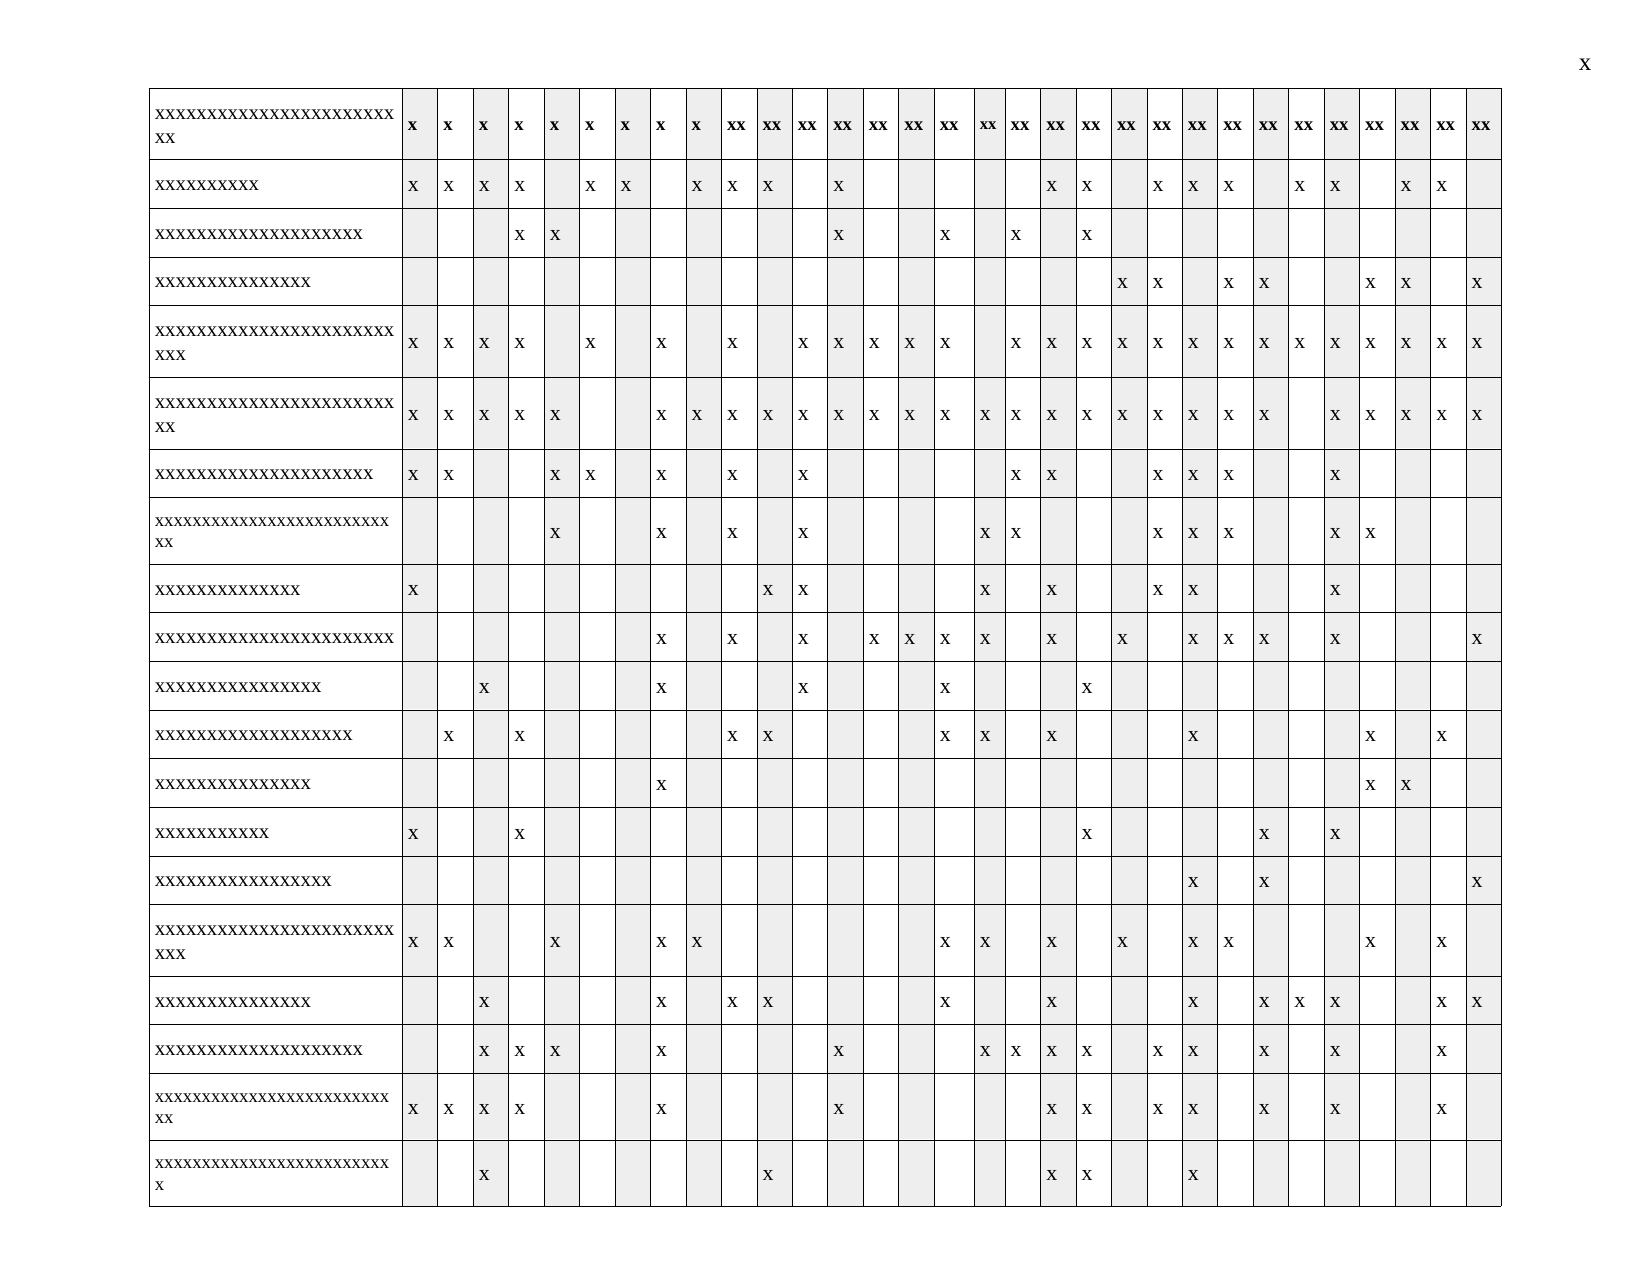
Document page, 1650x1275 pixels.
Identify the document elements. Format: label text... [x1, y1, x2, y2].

table_cell [403, 1025, 437, 1073]
table_cell [1183, 808, 1217, 856]
table_cell [1077, 450, 1111, 497]
table_cell [828, 711, 863, 758]
table_cell x [975, 378, 1005, 448]
table_header x [403, 89, 437, 159]
table_cell x [1360, 711, 1395, 758]
table_cell [1112, 160, 1147, 208]
table_cell x [1254, 306, 1288, 377]
table_cell [1396, 565, 1430, 612]
table_cell [1325, 1141, 1359, 1206]
table_cell x [1112, 378, 1147, 448]
table_cell [1148, 857, 1182, 904]
table_cell [864, 258, 898, 305]
table_cell x [509, 209, 544, 257]
table_cell x [935, 711, 974, 758]
table_cell x [1183, 1025, 1217, 1073]
table_cell [1360, 1025, 1395, 1073]
table_header x [580, 89, 615, 159]
table_cell [1431, 450, 1466, 497]
table_cell x [1254, 1025, 1288, 1073]
table_cell [1467, 1074, 1501, 1139]
table_cell [1396, 450, 1430, 497]
table_cell [899, 258, 934, 305]
table_cell [758, 662, 792, 709]
table_cell [545, 565, 579, 612]
table_cell x [758, 565, 792, 612]
table_cell x [509, 808, 544, 856]
table_cell x [1183, 378, 1217, 448]
table_cell [438, 498, 473, 564]
table_cell x [1077, 160, 1111, 208]
table_cell [935, 1025, 974, 1073]
table_cell [438, 613, 473, 661]
table_cell x [1289, 160, 1324, 208]
table_cell [1112, 857, 1147, 904]
table_cell [935, 258, 974, 305]
table_cell [864, 808, 898, 856]
table_header xx [1396, 89, 1430, 159]
table_cell [545, 808, 579, 856]
table_cell x [722, 498, 757, 564]
table_cell x [1183, 905, 1217, 976]
table_header xx [1183, 89, 1217, 159]
table_cell xxxxxxxxxx [150, 160, 402, 208]
table_cell x [1254, 258, 1288, 305]
table_cell [1183, 258, 1217, 305]
table_cell x [793, 306, 827, 377]
table_cell x [1077, 306, 1111, 377]
table_cell [1325, 711, 1359, 758]
table_cell [509, 450, 544, 497]
table_cell x [1467, 258, 1501, 305]
table_cell [935, 160, 974, 208]
table_cell [899, 1074, 934, 1139]
table_cell x [651, 613, 686, 661]
table_cell x [1112, 306, 1147, 377]
table_cell x [474, 1074, 508, 1139]
table_cell x [1041, 613, 1076, 661]
table_cell [864, 662, 898, 709]
table_cell [1148, 711, 1182, 758]
table_cell x [474, 662, 508, 709]
table_cell x [1431, 378, 1466, 448]
table_cell x [1218, 613, 1253, 661]
table_cell [1467, 565, 1501, 612]
table_cell x [1077, 1141, 1111, 1206]
table_cell [722, 565, 757, 612]
table_cell x [899, 613, 934, 661]
table_cell x [1325, 450, 1359, 497]
table_cell x [975, 498, 1005, 564]
table_cell x [1148, 498, 1182, 564]
table_cell [1396, 1074, 1430, 1139]
table_cell x [975, 1025, 1005, 1073]
table_cell [1112, 209, 1147, 257]
table_cell [474, 565, 508, 612]
table_cell x [793, 498, 827, 564]
table_cell [651, 565, 686, 612]
table_cell [1431, 498, 1466, 564]
table_cell [616, 711, 650, 758]
table_cell [403, 759, 437, 807]
table_cell x [828, 306, 863, 377]
table_cell [474, 808, 508, 856]
table_cell [1396, 209, 1430, 257]
table_cell x [1360, 498, 1395, 564]
table_cell x [1077, 378, 1111, 448]
table_cell x [1325, 977, 1359, 1024]
table_cell x [1218, 498, 1253, 564]
table_cell [1077, 711, 1111, 758]
table_cell [899, 450, 934, 497]
table_cell [1112, 1025, 1147, 1073]
table_cell [722, 808, 757, 856]
table_cell x [935, 306, 974, 377]
table_cell x [828, 1025, 863, 1073]
table_cell x [545, 378, 579, 448]
table_cell xxxxxxxxxxxxxxx [150, 977, 402, 1024]
table_cell x [545, 209, 579, 257]
table_cell [1289, 808, 1324, 856]
table_cell xxxxxxxxxxxxxxxxxxxxxxx [150, 613, 402, 661]
table_cell [1218, 759, 1253, 807]
table_cell x [1041, 1025, 1076, 1073]
table_cell [1289, 450, 1324, 497]
table_cell x [1183, 498, 1217, 564]
table_cell [1467, 759, 1501, 807]
table_cell [1289, 1025, 1324, 1073]
table_header x [438, 89, 473, 159]
table_cell x [403, 565, 437, 612]
table_cell [1041, 759, 1076, 807]
table_cell x [651, 1074, 686, 1139]
table_header x [651, 89, 686, 159]
table_cell x [935, 209, 974, 257]
table_cell [1325, 759, 1359, 807]
table_cell x [1431, 160, 1466, 208]
table_cell x [1006, 498, 1040, 564]
table_cell [1077, 857, 1111, 904]
table_cell [687, 1141, 721, 1206]
table_cell [438, 759, 473, 807]
table_cell [687, 759, 721, 807]
table_cell x [899, 378, 934, 448]
table_cell [580, 565, 615, 612]
table_cell [474, 498, 508, 564]
table_cell [899, 662, 934, 709]
table_cell [899, 160, 934, 208]
table_cell [793, 160, 827, 208]
table_cell [1254, 498, 1288, 564]
table_cell [1396, 662, 1430, 709]
table_cell [793, 1141, 827, 1206]
table_cell x [1325, 378, 1359, 448]
table_cell x [1325, 808, 1359, 856]
table_cell [975, 306, 1005, 377]
table_cell x [1360, 258, 1395, 305]
table_cell x [935, 378, 974, 448]
table_cell x [509, 306, 544, 377]
table_cell [793, 258, 827, 305]
table_cell [403, 711, 437, 758]
table_cell xxxxxxxxxxxxxx [150, 565, 402, 612]
table_cell [935, 565, 974, 612]
table_cell x [651, 378, 686, 448]
table_cell x [1006, 378, 1040, 448]
table_cell [1289, 662, 1324, 709]
table_cell [1112, 711, 1147, 758]
table_cell x [935, 905, 974, 976]
table_cell [1041, 258, 1076, 305]
table_header xx [758, 89, 792, 159]
table_cell [438, 857, 473, 904]
table_cell [509, 565, 544, 612]
table_header xx [1148, 89, 1182, 159]
table_cell x [722, 977, 757, 1024]
table_cell [758, 258, 792, 305]
table_header xx [1360, 89, 1395, 159]
table_cell x [722, 378, 757, 448]
table_cell [899, 905, 934, 976]
table_cell [616, 209, 650, 257]
table_cell [1077, 498, 1111, 564]
table_cell [1148, 808, 1182, 856]
table_cell x [403, 450, 437, 497]
table_cell [651, 808, 686, 856]
table_cell [722, 1074, 757, 1139]
table_cell [545, 1074, 579, 1139]
table_cell x [1183, 160, 1217, 208]
table_cell [828, 1141, 863, 1206]
table_cell [403, 662, 437, 709]
table_cell [758, 306, 792, 377]
table_cell [616, 1074, 650, 1139]
table_cell [1289, 1074, 1324, 1139]
table_cell [474, 857, 508, 904]
table_cell x [474, 977, 508, 1024]
table_cell x [722, 613, 757, 661]
table_cell [1183, 209, 1217, 257]
table_header xx [1325, 89, 1359, 159]
table_cell [1006, 565, 1040, 612]
table_cell x [1254, 857, 1288, 904]
table_cell [828, 905, 863, 976]
table_cell [935, 1141, 974, 1206]
table_cell [758, 209, 792, 257]
table_header xx [1254, 89, 1288, 159]
table_cell [1360, 662, 1395, 709]
table_cell [1431, 258, 1466, 305]
table_cell [975, 857, 1005, 904]
table_cell x [975, 905, 1005, 976]
table_cell [1148, 759, 1182, 807]
table_cell [1396, 808, 1430, 856]
table_cell [1112, 662, 1147, 709]
table_cell [438, 977, 473, 1024]
table_cell x [1218, 378, 1253, 448]
table_header x [474, 89, 508, 159]
table_cell x [1041, 905, 1076, 976]
table_cell [1112, 565, 1147, 612]
table_cell [1077, 258, 1111, 305]
table_cell [1360, 1074, 1395, 1139]
table_cell x [758, 1141, 792, 1206]
table_cell [828, 565, 863, 612]
table_cell [1148, 613, 1182, 661]
table_cell x [1041, 1074, 1076, 1139]
table_cell [1467, 498, 1501, 564]
table_cell [975, 258, 1005, 305]
table_cell x [403, 160, 437, 208]
table_cell [722, 905, 757, 976]
table_cell x [1183, 857, 1217, 904]
table_cell [1431, 209, 1466, 257]
table_cell [1396, 498, 1430, 564]
table_cell [1289, 209, 1324, 257]
table_cell x [1148, 258, 1182, 305]
table_cell x [1112, 905, 1147, 976]
table_cell [1431, 1141, 1466, 1206]
table_cell [722, 662, 757, 709]
table_cell [1396, 905, 1430, 976]
table_cell x [474, 1141, 508, 1206]
table_cell [1112, 1141, 1147, 1206]
table_cell x [935, 613, 974, 661]
table_cell [1006, 905, 1040, 976]
table_cell [828, 258, 863, 305]
table_cell x [1467, 378, 1501, 448]
table_cell x [687, 160, 721, 208]
table_cell x [1077, 808, 1111, 856]
table_cell x [758, 711, 792, 758]
table_cell [1396, 1141, 1430, 1206]
table_cell [438, 1025, 473, 1073]
table_cell x [793, 450, 827, 497]
table_cell [1325, 662, 1359, 709]
table_header xx [864, 89, 898, 159]
table_cell [1006, 711, 1040, 758]
table_cell x [1325, 498, 1359, 564]
table_cell [1396, 711, 1430, 758]
table_cell [758, 1025, 792, 1073]
table_cell [975, 160, 1005, 208]
table_cell [616, 857, 650, 904]
table_cell [722, 1025, 757, 1073]
table_cell [899, 498, 934, 564]
table_cell [828, 759, 863, 807]
table_cell [1431, 613, 1466, 661]
table_cell [580, 808, 615, 856]
table_cell [545, 306, 579, 377]
table_cell [474, 258, 508, 305]
table_cell [1218, 209, 1253, 257]
table_cell [1360, 450, 1395, 497]
table_cell [545, 857, 579, 904]
table_cell [793, 1025, 827, 1073]
table_cell [687, 662, 721, 709]
table_cell x [1183, 977, 1217, 1024]
table_header xx [1041, 89, 1076, 159]
table_cell [616, 759, 650, 807]
table_cell [1325, 209, 1359, 257]
table_cell xxxxxxxxxxx [150, 808, 402, 856]
table_cell [864, 1074, 898, 1139]
table_header x [616, 89, 650, 159]
table_cell x [1431, 1025, 1466, 1073]
table_cell [864, 977, 898, 1024]
table_cell x [1148, 306, 1182, 377]
table_cell x [1148, 378, 1182, 448]
table_cell x [509, 711, 544, 758]
table_cell [509, 498, 544, 564]
table_cell [864, 711, 898, 758]
table_cell x [1254, 1074, 1288, 1139]
table_cell x [651, 905, 686, 976]
table_cell [1041, 857, 1076, 904]
table_cell [651, 160, 686, 208]
table_cell [580, 1074, 615, 1139]
table_cell [758, 857, 792, 904]
table_cell x [1183, 1141, 1217, 1206]
table_cell [1467, 209, 1501, 257]
table_cell x [793, 565, 827, 612]
table_header xx [1218, 89, 1253, 159]
table_cell x [935, 977, 974, 1024]
table_cell [1467, 1141, 1501, 1206]
table_cell [616, 1141, 650, 1206]
table_cell x [1360, 378, 1395, 448]
table_cell [1112, 450, 1147, 497]
table_cell x [722, 450, 757, 497]
table_cell [580, 857, 615, 904]
table_cell [1077, 565, 1111, 612]
table_cell [828, 662, 863, 709]
table_cell x [1006, 450, 1040, 497]
table_cell x [580, 160, 615, 208]
table_cell [580, 498, 615, 564]
table_cell xxxxxxxxxxxxxxx [150, 258, 402, 305]
table_cell x [651, 450, 686, 497]
table_cell [828, 450, 863, 497]
table_cell x [509, 1025, 544, 1073]
table_cell [580, 613, 615, 661]
table_cell x [403, 905, 437, 976]
table_cell [1183, 759, 1217, 807]
table_cell [545, 662, 579, 709]
table_cell x [438, 450, 473, 497]
table_cell [1396, 1025, 1430, 1073]
table_cell [975, 1074, 1005, 1139]
table_cell x [1183, 613, 1217, 661]
table_cell x [438, 1074, 473, 1139]
table_cell [1254, 905, 1288, 976]
table_header xx [1289, 89, 1324, 159]
table_cell x [474, 306, 508, 377]
table_cell x [864, 613, 898, 661]
table_header xx [828, 89, 863, 159]
table_cell [616, 905, 650, 976]
table_cell x [1325, 1074, 1359, 1139]
table_cell x [1360, 905, 1395, 976]
table_cell [651, 258, 686, 305]
table_cell [1254, 160, 1288, 208]
table_cell x [828, 378, 863, 448]
table_cell x [758, 160, 792, 208]
table_cell [1431, 808, 1466, 856]
table_cell x [758, 378, 792, 448]
table_cell [580, 258, 615, 305]
table_cell [899, 1141, 934, 1206]
table_cell [509, 1141, 544, 1206]
table_cell [616, 565, 650, 612]
table_cell [545, 711, 579, 758]
table_cell [1289, 711, 1324, 758]
table_cell x [403, 378, 437, 448]
table_cell [1289, 378, 1324, 448]
table_cell [1289, 857, 1324, 904]
table_cell [1148, 662, 1182, 709]
table_cell x [1218, 905, 1253, 976]
table_cell [864, 498, 898, 564]
table_cell [580, 209, 615, 257]
table_cell [1467, 905, 1501, 976]
table_cell [403, 498, 437, 564]
table_cell [1112, 759, 1147, 807]
table_cell x [828, 160, 863, 208]
table_cell [474, 450, 508, 497]
table_cell [864, 1141, 898, 1206]
table_cell x [864, 306, 898, 377]
table_cell x [1112, 613, 1147, 661]
table_cell x [580, 450, 615, 497]
table_cell [1077, 613, 1111, 661]
table_header x [687, 89, 721, 159]
table_cell [509, 662, 544, 709]
table_cell [1006, 857, 1040, 904]
table_cell [1467, 711, 1501, 758]
table_cell x [1148, 160, 1182, 208]
table_cell x [1431, 905, 1466, 976]
table_cell xxxxxxxxxxxxxxxxxxxxxxxxx [150, 378, 402, 448]
table_cell [509, 857, 544, 904]
table_cell [1077, 759, 1111, 807]
table_cell x [1360, 306, 1395, 377]
table_cell [899, 808, 934, 856]
table_cell x [438, 160, 473, 208]
table_cell [580, 977, 615, 1024]
table_cell [1467, 808, 1501, 856]
table_cell x [1431, 977, 1466, 1024]
table_cell x [651, 662, 686, 709]
table_cell x [1467, 613, 1501, 661]
table_cell [1218, 1141, 1253, 1206]
table_cell x [793, 613, 827, 661]
table_cell x [722, 711, 757, 758]
table_cell x [403, 808, 437, 856]
table_cell [474, 905, 508, 976]
table_cell x [1183, 711, 1217, 758]
table_header xxxxxxxxxxxxxxxxxxxxxxxxx [150, 89, 402, 159]
table_cell [1218, 808, 1253, 856]
table_cell [1112, 1074, 1147, 1139]
table_cell [1289, 759, 1324, 807]
table_cell x [545, 498, 579, 564]
table_cell xxxxxxxxxxxxxxxxxxxxxxxxxx [150, 1141, 402, 1206]
table_cell [545, 759, 579, 807]
table_cell [722, 1141, 757, 1206]
table_cell x [722, 306, 757, 377]
table_cell [1254, 711, 1288, 758]
table_cell x [651, 498, 686, 564]
table_cell [1218, 711, 1253, 758]
table_cell [1218, 1025, 1253, 1073]
table_cell [793, 711, 827, 758]
table_cell x [1183, 450, 1217, 497]
table_cell [758, 450, 792, 497]
table_cell x [1006, 209, 1040, 257]
table_cell x [828, 1074, 863, 1139]
table_cell x [1467, 306, 1501, 377]
table_cell [545, 613, 579, 661]
table_cell x [474, 160, 508, 208]
table_cell [758, 1074, 792, 1139]
table_cell [1360, 160, 1395, 208]
table_cell [899, 977, 934, 1024]
table_cell [616, 662, 650, 709]
table_cell [580, 759, 615, 807]
table_cell x [899, 306, 934, 377]
table_cell [1289, 905, 1324, 976]
table_cell [1006, 1141, 1040, 1206]
table_cell [509, 905, 544, 976]
table_cell x [1218, 306, 1253, 377]
table_cell [616, 613, 650, 661]
table_cell [1148, 209, 1182, 257]
table_cell [1396, 857, 1430, 904]
table_cell x [1148, 1025, 1182, 1073]
table_cell [1431, 759, 1466, 807]
table_cell x [651, 759, 686, 807]
table_cell x [1325, 306, 1359, 377]
table_cell x [580, 306, 615, 377]
table_cell [438, 209, 473, 257]
table_cell [1006, 613, 1040, 661]
table_cell x [1112, 258, 1147, 305]
table_cell x [1325, 613, 1359, 661]
table_header xx [899, 89, 934, 159]
table_cell [438, 565, 473, 612]
table_cell x [1041, 306, 1076, 377]
table_cell x [1289, 306, 1324, 377]
table_cell [1431, 857, 1466, 904]
table_cell [828, 613, 863, 661]
table_cell [580, 711, 615, 758]
table_cell x [651, 977, 686, 1024]
table_cell x [1254, 613, 1288, 661]
table_cell [758, 905, 792, 976]
table_cell x [1396, 378, 1430, 448]
table_cell [687, 857, 721, 904]
table_cell x [1077, 1074, 1111, 1139]
table_cell [687, 613, 721, 661]
table_cell xxxxxxxxxxxxxxxxxxxx [150, 1025, 402, 1073]
table_cell x [1077, 209, 1111, 257]
table_cell [975, 450, 1005, 497]
table_cell [403, 209, 437, 257]
table_cell [1148, 905, 1182, 976]
table_cell [580, 1025, 615, 1073]
table_cell x [1467, 977, 1501, 1024]
table_cell [580, 378, 615, 448]
table_cell x [1467, 857, 1501, 904]
table_cell [509, 977, 544, 1024]
table_cell [545, 160, 579, 208]
table_cell x [545, 1025, 579, 1073]
table_cell [1467, 1025, 1501, 1073]
table_cell x [975, 565, 1005, 612]
table_cell [935, 808, 974, 856]
table_cell x [1325, 160, 1359, 208]
table_cell x [1431, 711, 1466, 758]
table_cell x [1041, 565, 1076, 612]
table_cell [828, 808, 863, 856]
table_cell [687, 1025, 721, 1073]
table_cell x [1254, 808, 1288, 856]
table_cell x [438, 378, 473, 448]
table_cell x [1396, 759, 1430, 807]
table_cell xxxxxxxxxxxxxxxxxxxx [150, 209, 402, 257]
table_cell [616, 258, 650, 305]
table_header xx [1467, 89, 1501, 159]
table_cell [403, 977, 437, 1024]
table_cell [1360, 565, 1395, 612]
table_cell x [1360, 759, 1395, 807]
table_cell [687, 498, 721, 564]
table_cell [1218, 662, 1253, 709]
table_cell [687, 977, 721, 1024]
table_cell [580, 1141, 615, 1206]
table_cell x [828, 209, 863, 257]
table_cell [935, 857, 974, 904]
table_cell [474, 759, 508, 807]
table_cell [1360, 1141, 1395, 1206]
table_header xx [975, 89, 1005, 159]
table_cell xxxxxxxxxxxxxxxxxxxxxxxxxxx [150, 498, 402, 564]
table_cell x [758, 977, 792, 1024]
table_cell x [1041, 711, 1076, 758]
table_cell xxxxxxxxxxxxxxxxxxxxx [150, 450, 402, 497]
table_cell [1148, 1141, 1182, 1206]
table_cell x [1006, 306, 1040, 377]
table_cell x [1006, 1025, 1040, 1073]
table_cell [509, 258, 544, 305]
table_cell [1325, 857, 1359, 904]
table_cell x [1218, 450, 1253, 497]
table_cell [616, 378, 650, 448]
table_cell [687, 258, 721, 305]
table_cell xxxxxxxxxxxxxxxxxxxxxxxxxxx [150, 1074, 402, 1139]
table_cell [1006, 258, 1040, 305]
table_cell [1006, 662, 1040, 709]
table_cell [864, 565, 898, 612]
table_cell [651, 711, 686, 758]
table_cell [1289, 498, 1324, 564]
table_cell [403, 258, 437, 305]
table_cell [1467, 662, 1501, 709]
table_header x [545, 89, 579, 159]
table_cell [1041, 662, 1076, 709]
table_cell x [1077, 1025, 1111, 1073]
table_cell x [616, 160, 650, 208]
table_cell [616, 450, 650, 497]
table_cell [1360, 613, 1395, 661]
table_cell [1431, 662, 1466, 709]
table_cell [509, 759, 544, 807]
table_cell [793, 905, 827, 976]
table_cell x [474, 1025, 508, 1073]
table_cell [1467, 160, 1501, 208]
table_cell [651, 209, 686, 257]
table_cell [616, 498, 650, 564]
table_cell [975, 759, 1005, 807]
table_cell [935, 1074, 974, 1139]
table_cell [438, 1141, 473, 1206]
table_header xx [1112, 89, 1147, 159]
table_cell [828, 498, 863, 564]
table_cell x [975, 711, 1005, 758]
table_cell [864, 209, 898, 257]
table_cell x [1396, 258, 1430, 305]
table_cell x [651, 1025, 686, 1073]
table_cell x [1183, 565, 1217, 612]
table_cell [935, 759, 974, 807]
table_cell [687, 565, 721, 612]
table_cell [1289, 613, 1324, 661]
table_cell [403, 1141, 437, 1206]
table_cell [1112, 498, 1147, 564]
table_cell [793, 759, 827, 807]
table_cell [1112, 808, 1147, 856]
table_cell x [1148, 450, 1182, 497]
table_cell x [1077, 662, 1111, 709]
table_cell [1360, 808, 1395, 856]
table_cell [1077, 977, 1111, 1024]
table_cell x [1218, 258, 1253, 305]
table_cell [828, 977, 863, 1024]
table_cell x [438, 306, 473, 377]
table_cell [1254, 759, 1288, 807]
table_cell [975, 209, 1005, 257]
table_cell x [1218, 160, 1253, 208]
table_cell [687, 209, 721, 257]
table_cell [793, 1074, 827, 1139]
table_cell [1218, 565, 1253, 612]
table_cell [1006, 808, 1040, 856]
table_cell [975, 1141, 1005, 1206]
table_cell x [1041, 450, 1076, 497]
table_cell [1325, 258, 1359, 305]
table_cell [474, 209, 508, 257]
table_cell x [1396, 306, 1430, 377]
table_cell [438, 258, 473, 305]
table_cell [687, 1074, 721, 1139]
table_cell [1148, 977, 1182, 1024]
table_header xx [935, 89, 974, 159]
table_cell x [509, 1074, 544, 1139]
table_cell [758, 613, 792, 661]
table_cell [1254, 565, 1288, 612]
table_cell [1006, 977, 1040, 1024]
table_header xx [1006, 89, 1040, 159]
table_cell [1041, 498, 1076, 564]
table_cell [474, 613, 508, 661]
table_cell [899, 565, 934, 612]
table_cell [1289, 258, 1324, 305]
table_cell x [474, 378, 508, 448]
table_cell x [1289, 977, 1324, 1024]
table_cell xxxxxxxxxxxxxxxxxxxxxxxxxx [150, 306, 402, 377]
table_cell [899, 857, 934, 904]
table_cell [1254, 209, 1288, 257]
table_cell [545, 977, 579, 1024]
table_cell [975, 662, 1005, 709]
table_cell [438, 662, 473, 709]
table_cell [935, 450, 974, 497]
table_cell x [1183, 306, 1217, 377]
table_cell [1289, 565, 1324, 612]
table_cell [545, 258, 579, 305]
table_cell [1360, 857, 1395, 904]
table_cell [899, 711, 934, 758]
table_cell [793, 857, 827, 904]
table_cell [1041, 209, 1076, 257]
table_cell [1467, 450, 1501, 497]
table_cell [722, 258, 757, 305]
table_cell [1360, 209, 1395, 257]
table_cell [403, 857, 437, 904]
table_cell [1254, 450, 1288, 497]
table_cell [722, 759, 757, 807]
table_cell [899, 209, 934, 257]
table_cell [616, 306, 650, 377]
table_cell x [1325, 1025, 1359, 1073]
table_cell x [1148, 1074, 1182, 1139]
table_cell [758, 759, 792, 807]
table_cell x [1431, 1074, 1466, 1139]
table_cell [580, 662, 615, 709]
table_cell xxxxxxxxxxxxxxxx [150, 662, 402, 709]
table_cell [580, 905, 615, 976]
table_cell [1041, 808, 1076, 856]
table_cell [651, 857, 686, 904]
table_cell [828, 857, 863, 904]
table_cell x [1041, 977, 1076, 1024]
table_cell x [1325, 565, 1359, 612]
table_cell [1396, 977, 1430, 1024]
table_cell x [1041, 160, 1076, 208]
table_cell x [935, 662, 974, 709]
table_cell x [687, 378, 721, 448]
table_cell [1006, 1074, 1040, 1139]
table_cell x [545, 450, 579, 497]
table_cell [975, 808, 1005, 856]
table_cell x [793, 662, 827, 709]
table_cell [616, 1025, 650, 1073]
table_cell [438, 808, 473, 856]
table_cell x [1254, 977, 1288, 1024]
table_cell [1360, 977, 1395, 1024]
table_cell [864, 759, 898, 807]
table_cell [1006, 759, 1040, 807]
table_cell x [438, 711, 473, 758]
table_header xx [722, 89, 757, 159]
table_cell x [651, 306, 686, 377]
table_header xx [1431, 89, 1466, 159]
table_cell [758, 498, 792, 564]
table_cell x [509, 378, 544, 448]
table_header xx [793, 89, 827, 159]
table_cell x [1431, 306, 1466, 377]
table_cell [864, 160, 898, 208]
table_cell x [864, 378, 898, 448]
table_header xx [1077, 89, 1111, 159]
table_cell x [975, 613, 1005, 661]
table_cell [1218, 857, 1253, 904]
table_cell x [1254, 378, 1288, 448]
table_cell x [722, 160, 757, 208]
table_cell [509, 613, 544, 661]
table_cell x [438, 905, 473, 976]
table_cell [935, 498, 974, 564]
table_cell [899, 1025, 934, 1073]
table_cell [474, 711, 508, 758]
table_header x [509, 89, 544, 159]
table_cell [899, 759, 934, 807]
table_cell [1183, 662, 1217, 709]
table_cell [651, 1141, 686, 1206]
table_cell x [545, 905, 579, 976]
table_cell x [509, 160, 544, 208]
table_cell [722, 857, 757, 904]
table_cell [687, 711, 721, 758]
table_cell [403, 613, 437, 661]
table_cell [1112, 977, 1147, 1024]
table_cell xxxxxxxxxxxxxxx [150, 759, 402, 807]
table_cell [864, 905, 898, 976]
table_cell [722, 209, 757, 257]
table_cell [687, 306, 721, 377]
table_cell [545, 1141, 579, 1206]
table_cell [793, 808, 827, 856]
table_cell [758, 808, 792, 856]
table_cell x [403, 306, 437, 377]
table_cell [975, 977, 1005, 1024]
table_cell [616, 808, 650, 856]
table_cell [687, 450, 721, 497]
table_cell [1325, 905, 1359, 976]
table_cell [1289, 1141, 1324, 1206]
table_cell x [1183, 1074, 1217, 1139]
table_cell [616, 977, 650, 1024]
table_cell [1396, 613, 1430, 661]
table_cell [687, 808, 721, 856]
table_cell [1254, 1141, 1288, 1206]
table_cell x [1396, 160, 1430, 208]
table_cell [864, 1025, 898, 1073]
table_cell x [403, 1074, 437, 1139]
table_cell x [793, 378, 827, 448]
table_cell [793, 977, 827, 1024]
table_cell [1254, 662, 1288, 709]
table_cell [1077, 905, 1111, 976]
table_cell [1431, 565, 1466, 612]
table_cell [864, 450, 898, 497]
table_cell x [1041, 1141, 1076, 1206]
table_cell x [687, 905, 721, 976]
table_cell xxxxxxxxxxxxxxxxxxx [150, 711, 402, 758]
table_cell x [1148, 565, 1182, 612]
table_cell xxxxxxxxxxxxxxxxx [150, 857, 402, 904]
table_cell [1218, 1074, 1253, 1139]
table_cell x [1041, 378, 1076, 448]
table_cell [793, 209, 827, 257]
table_cell [1218, 977, 1253, 1024]
table_cell xxxxxxxxxxxxxxxxxxxxxxxxxx [150, 905, 402, 976]
table_cell [864, 857, 898, 904]
table_cell [1006, 160, 1040, 208]
